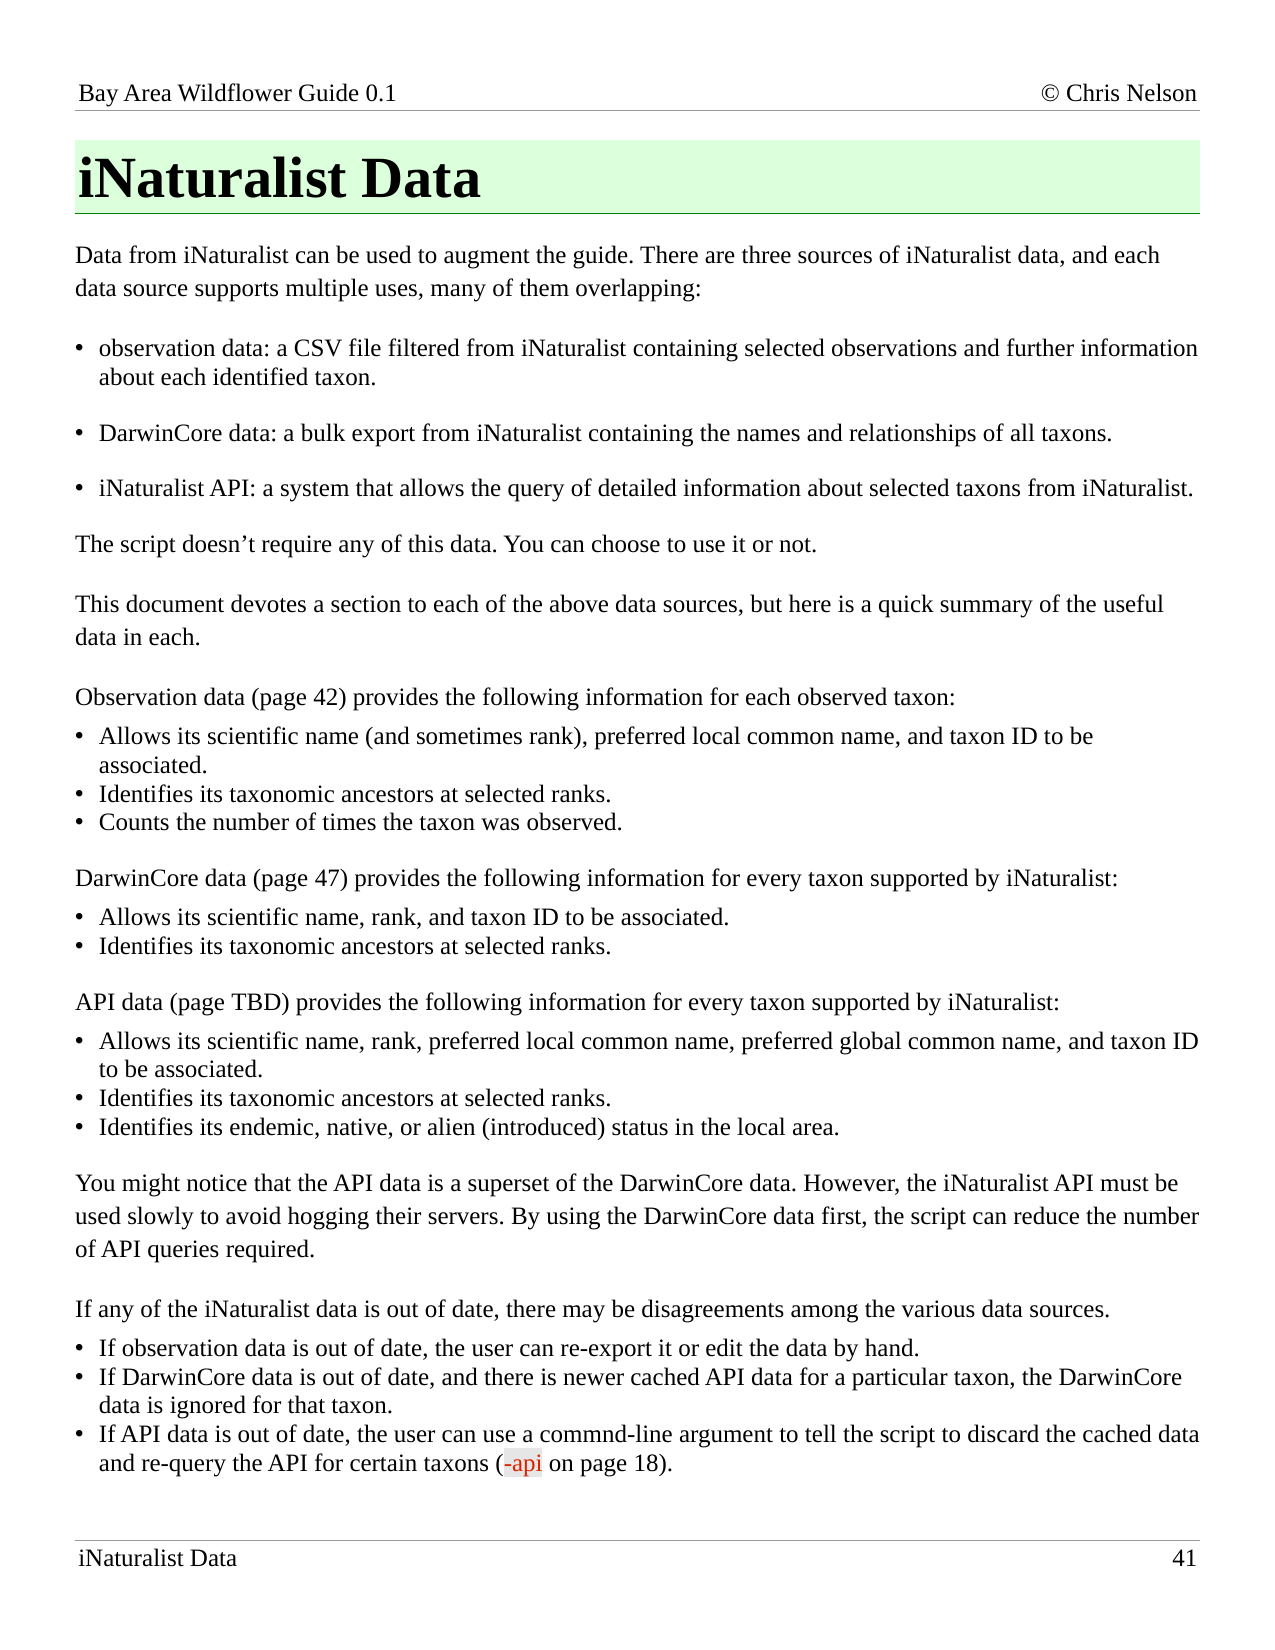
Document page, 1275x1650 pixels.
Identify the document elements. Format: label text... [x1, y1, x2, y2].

list Counts the number of times the taxon was observed. [75, 807, 1200, 836]
list Allows its scientific name (and sometimes rank), preferred local common name, and taxon ID to be associated. [75, 721, 1200, 779]
list DarwinCore data: a bulk export from iNaturalist containing the names and relationships of all taxons. [75, 418, 1200, 446]
list Allows its scientific name, rank, and taxon ID to be associated. [75, 902, 1200, 931]
list Identifies its taxonomic ancestors at selected ranks. [75, 1083, 1200, 1112]
list Identifies its endemic, native, or alien (introduced) status in the local area. [75, 1112, 1200, 1141]
text You might notice that the API data is a superset of the DarwinCore data. However, the iNaturalist API must be used slowly to avoid hogging their servers. By using the DarwinCore data first, the script can reduce the number of API queries required. [75, 1168, 1200, 1262]
subtitle API data (page TBD) provides the following information for every taxon supported by iNaturalist: [75, 987, 1200, 1015]
list Identifies its taxonomic ancestors at selected ranks. [75, 779, 1200, 807]
text The script doesn’t require any of this data. You can choose to use it or not. [75, 529, 1200, 558]
list iNaturalist API: a system that allows the query of detailed information about selected taxons from iNaturalist. [75, 473, 1200, 502]
list If API data is out of date, the user can use a commnd-line argument to tell the script to discard the cached data and re-query the API for certain taxons (-api on page 18). [75, 1419, 1200, 1477]
list If DarwinCore data is out of date, and there is newer cached API data for a particular taxon, the DarwinCore data is ignored for that taxon. [75, 1362, 1200, 1419]
list If observation data is out of date, the user can re-export it or edit the data by hand. [75, 1333, 1200, 1362]
list Identifies its taxonomic ancestors at selected ranks. [75, 931, 1200, 960]
subtitle Observation data (page 42) provides the following information for each observed taxon: [75, 682, 1200, 711]
text Data from iNaturalist can be used to augment the guide. There are three sources of iNaturalist data, and each data source supports multiple uses, many of them overlapping: [75, 240, 1200, 302]
subtitle DarwinCore data (page 47) provides the following information for every taxon supported by iNaturalist: [75, 863, 1200, 892]
list observation data: a CSV file filtered from iNaturalist containing selected observations and further information about each identified taxon. [75, 333, 1200, 391]
subtitle If any of the iNaturalist data is out of date, there may be disagreements among the various data sources. [75, 1294, 1200, 1322]
list Allows its scientific name, rank, preferred local common name, preferred global common name, and taxon ID to be associated. [75, 1026, 1200, 1083]
text This document devotes a section to each of the above data sources, but here is a quick summary of the useful data in each. [75, 589, 1200, 651]
subtitle iNaturalist Data [75, 140, 1200, 213]
